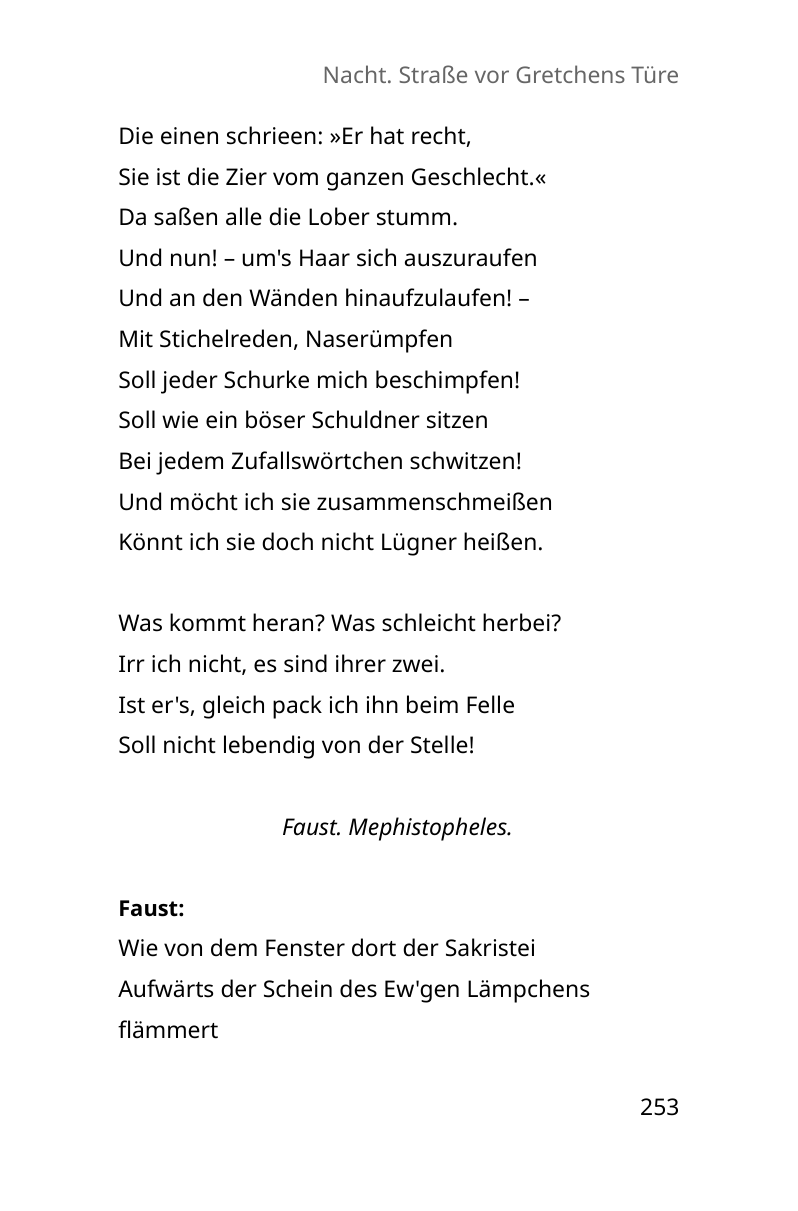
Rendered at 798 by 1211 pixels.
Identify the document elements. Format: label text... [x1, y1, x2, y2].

text Die einen schrieen: »Er hat recht, Sie ist die Zier vom ganzen Geschlecht.« Da saßen alle die Lober stumm. Und nun! – um's Haar sich auszuraufen Und an den Wänden hinaufzulaufen! – Mit Stichelreden, Naserümpfen Soll jeder Schurke mich beschimpfen! Soll wie ein böser Schuldner sitzen Bei jedem Zufallswörtchen schwitzen! Und möcht ich sie zusammenschmeißen Könnt ich sie doch nicht Lügner heißen. [118, 120, 679, 557]
text Faust. Mephistopheles. [118, 787, 679, 842]
text Was kommt heran? Was schleicht herbei? Irr ich nicht, es sind ihrer zwei. Ist er's, gleich pack ich ihn beim Felle Soll nicht lebendig von der Stelle! [118, 584, 679, 760]
text Faust: Wie von dem Fenster dort der Sakristei Aufwärts der Schein des Ew'gen Lämpchens flämmert [118, 863, 679, 1045]
